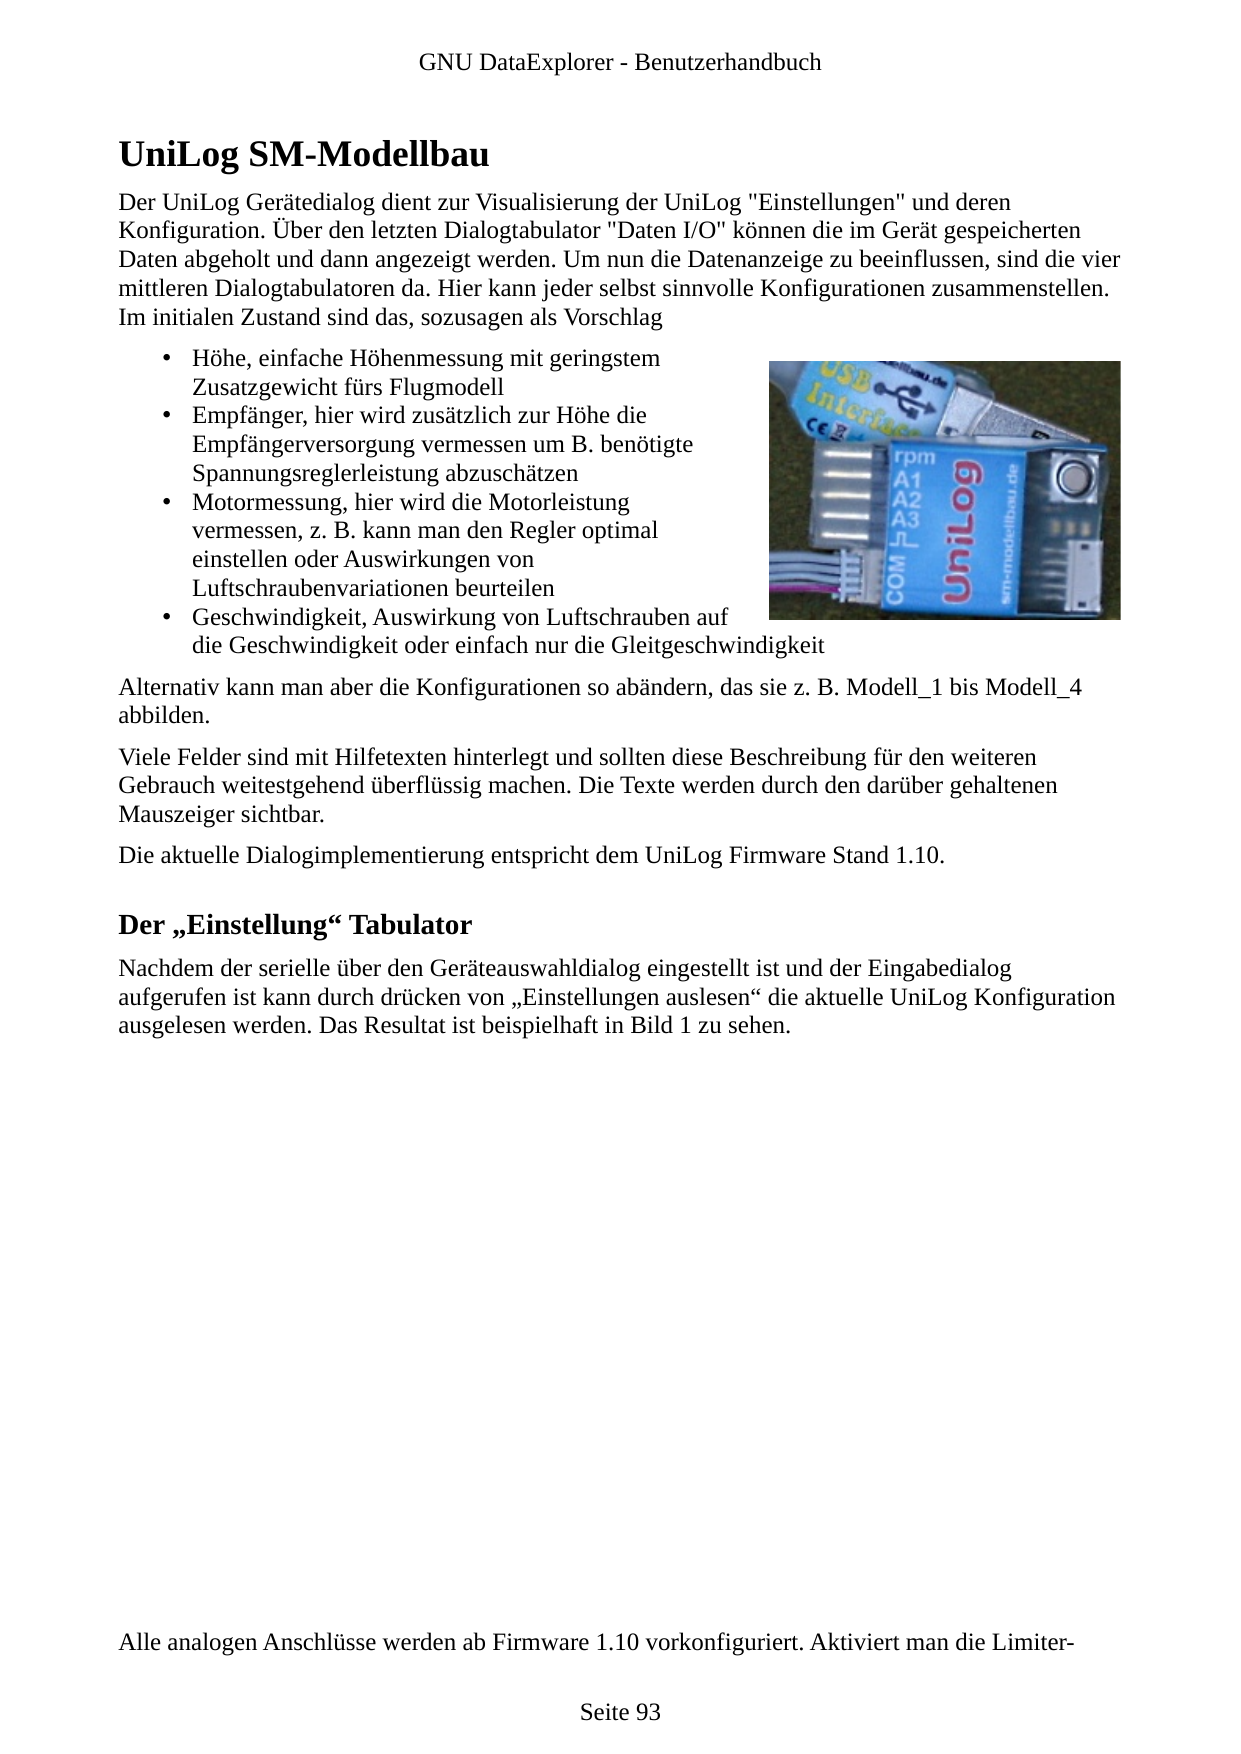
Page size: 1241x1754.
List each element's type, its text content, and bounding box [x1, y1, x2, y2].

list Geschwindigkeit, Auswirkung von Luftschrauben auf die Geschwindigkeit oder einfach nur die Gleitgeschwindigkeit [162, 602, 1122, 659]
text Nachdem der serielle über den Geräteauswahldialog eingestellt ist und der Eingabedialog aufgerufen ist kann durch drücken von „Einstellungen auslesen“ die aktuelle UniLog Konfiguration ausgelesen werden. Das Resultat ist beispielhaft in Bild 1 zu sehen. [118, 953, 1122, 1039]
list Empfänger, hier wird zusätzlich zur Höhe die Empfängerversorgung vermessen um B. benötigte Spannungsreglerleistung abzuschätzen [162, 401, 769, 487]
text Alternativ kann man aber die Konfigurationen so abändern, das sie z. B. Modell_1 bis Modell_4 abbilden. [118, 672, 1122, 729]
subtitle Der „Einstellung“ Tabulator [118, 907, 1122, 940]
text Die aktuelle Dialogimplementierung entspricht dem UniLog Firmware Stand 1.10. [118, 841, 1122, 869]
text Viele Felder sind mit Hilfetexten hinterlegt und sollten diese Beschreibung für den weiteren Gebrauch weitestgehend überflüssig machen. Die Texte werden durch den darüber gehaltenen Mauszeiger sichtbar. [118, 742, 1122, 828]
list Höhe, einfache Höhenmessung mit geringstem Zusatzgewicht fürs Flugmodell [162, 343, 1122, 401]
picture [769, 361, 1121, 620]
subtitle UniLog SM-Modellbau [118, 131, 1122, 174]
text Der UniLog Gerätedialog dient zur Visualisierung der UniLog "Einstellungen" und deren Konfiguration. Über den letzten Dialogtabulator "Daten I/O" können die im Gerät gespeicherten Daten abgeholt und dann angezeigt werden. Um nun die Datenanzeige zu beeinflussen, sind die vier mittleren Dialogtabulatoren da. Hier kann jeder selbst sinnvolle Konfigurationen zusammenstellen. Im initialen Zustand sind das, sozusagen als Vorschlag [118, 187, 1122, 331]
list Motormessung, hier wird die Motorleistung vermessen, z. B. kann man den Regler optimal einstellen oder Auswirkungen von Luftschraubenvariationen beurteilen [162, 487, 769, 602]
text Alle analogen Anschlüsse werden ab Firmware 1.10 vorkonfiguriert. Aktiviert man die Limiter- [118, 1627, 1122, 1656]
